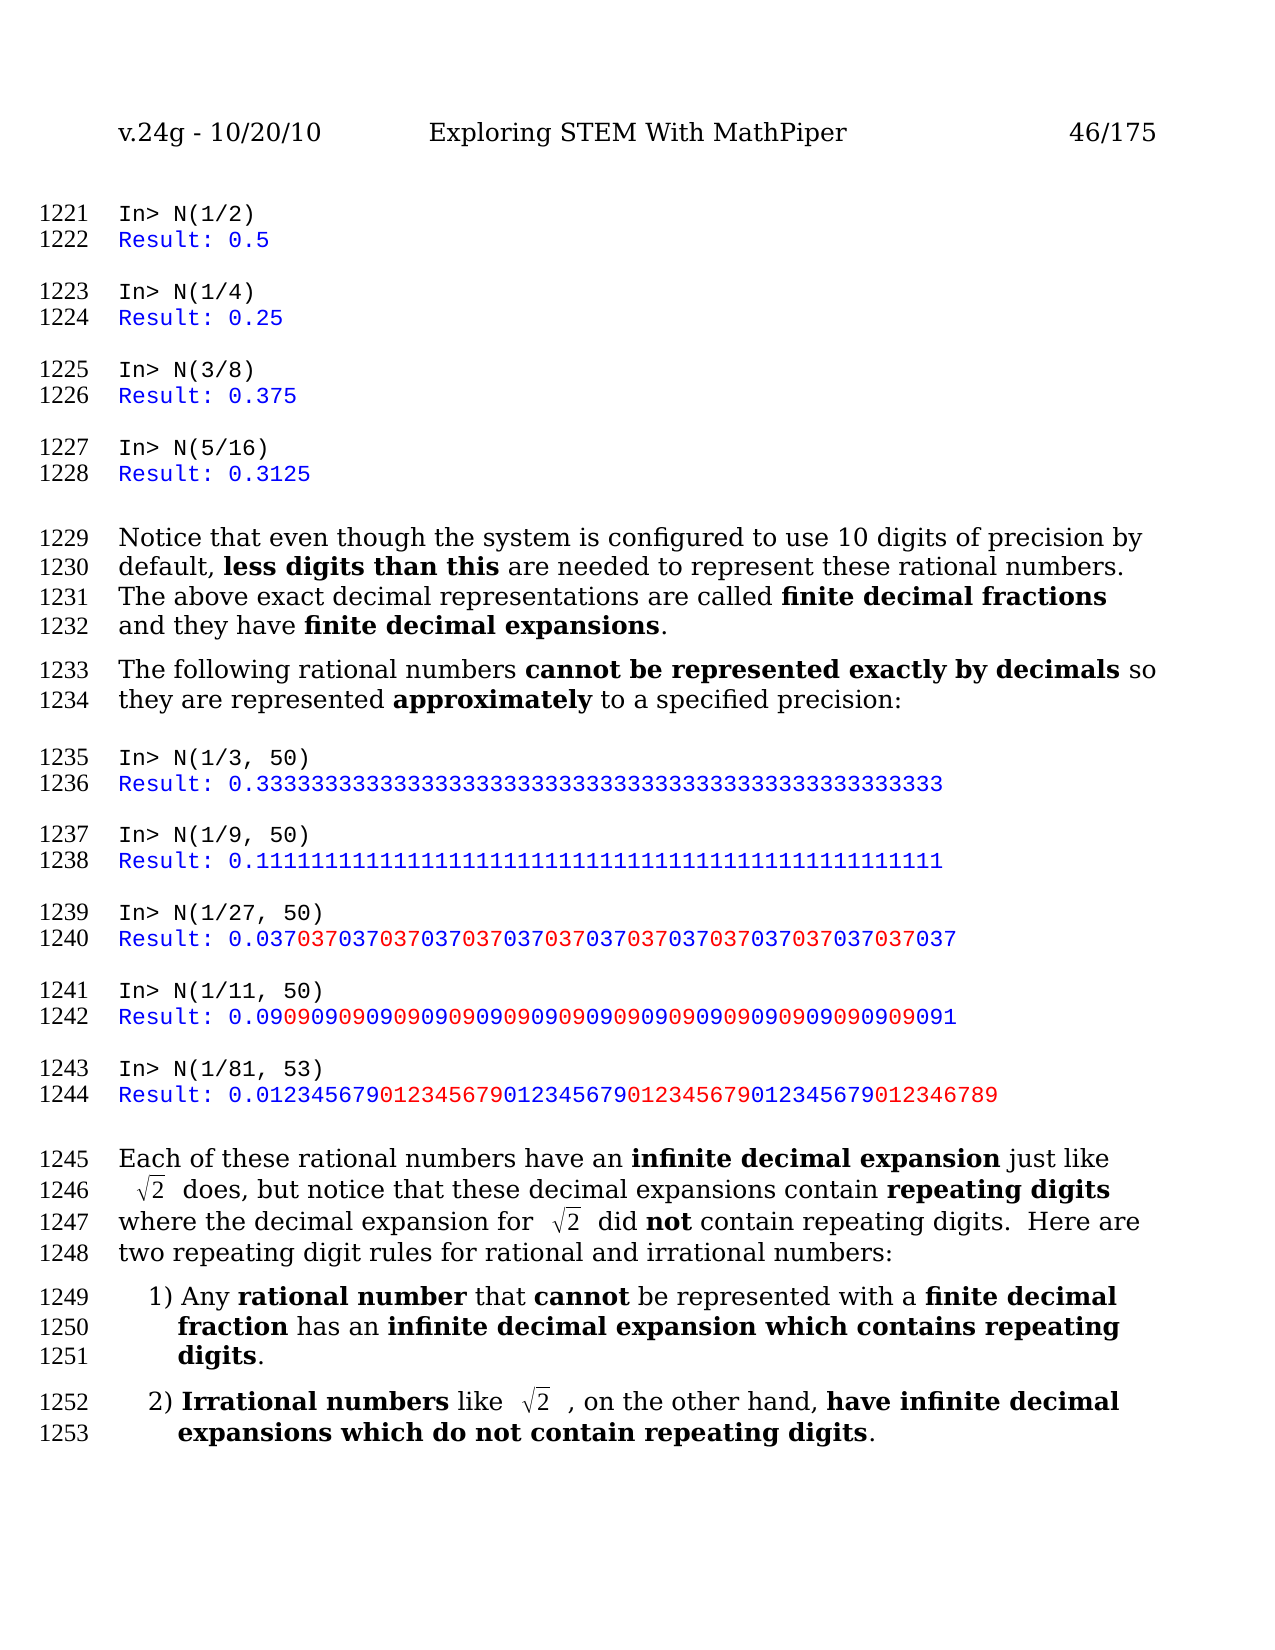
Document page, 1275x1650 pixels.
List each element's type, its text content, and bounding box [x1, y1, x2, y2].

text Result: 0.33333333333333333333333333333333333333333333333333 [118, 772, 1157, 798]
text In> N(1/3, 50) [118, 746, 1157, 772]
text 1) Any rational number that cannot be represented with a finite decimal fraction has an infinite decimal expansion which contains repeating digits. [148, 1282, 1157, 1370]
text Result: 0.375 [118, 384, 1157, 410]
text In> N(3/8) [118, 358, 1157, 384]
text Notice that even though the system is configured to use 10 digits of precision by default, less digits than this are needed to represent these rational numbers. The above exact decimal representations are called finite decimal fractions and they have finite decimal expansions. [118, 523, 1157, 640]
text Result: 0.012345679012345679012345679012345679012345679012346789 [118, 1083, 1157, 1109]
text 2) Irrational numbers like, on the other hand, have infinite decimal expansions which do not contain repeating digits. [148, 1385, 1157, 1447]
text Result: 0.3125 [118, 462, 1157, 488]
text Result: 0.037037037037037037037037037037037037037037037037037 [118, 927, 1157, 953]
text Result: 0.11111111111111111111111111111111111111111111111111 [118, 850, 1157, 876]
text In> N(1/9, 50) [118, 824, 1157, 850]
text In> N(1/11, 50) [118, 979, 1157, 1005]
text In> N(1/81, 53) [118, 1057, 1157, 1083]
text Each of these rational numbers have an infinite decimal expansion just likedoes, but notice that these decimal expansions contain repeating digits where the decimal expansion fordid not contain repeating digits. Here are two repeating digit rules for rational and irrational numbers: [118, 1144, 1157, 1267]
text In> N(1/27, 50) [118, 902, 1157, 927]
text In> N(1/2) [118, 203, 1157, 229]
text Result: 0.25 [118, 306, 1157, 332]
text In> N(1/4) [118, 281, 1157, 306]
text Result: 0.5 [118, 229, 1157, 254]
text The following rational numbers cannot be represented exactly by decimals so they are represented approximately to a specified precision: [118, 655, 1157, 714]
text Result: 0.090909090909090909090909090909090909090909090909091 [118, 1005, 1157, 1031]
text In> N(5/16) [118, 436, 1157, 462]
